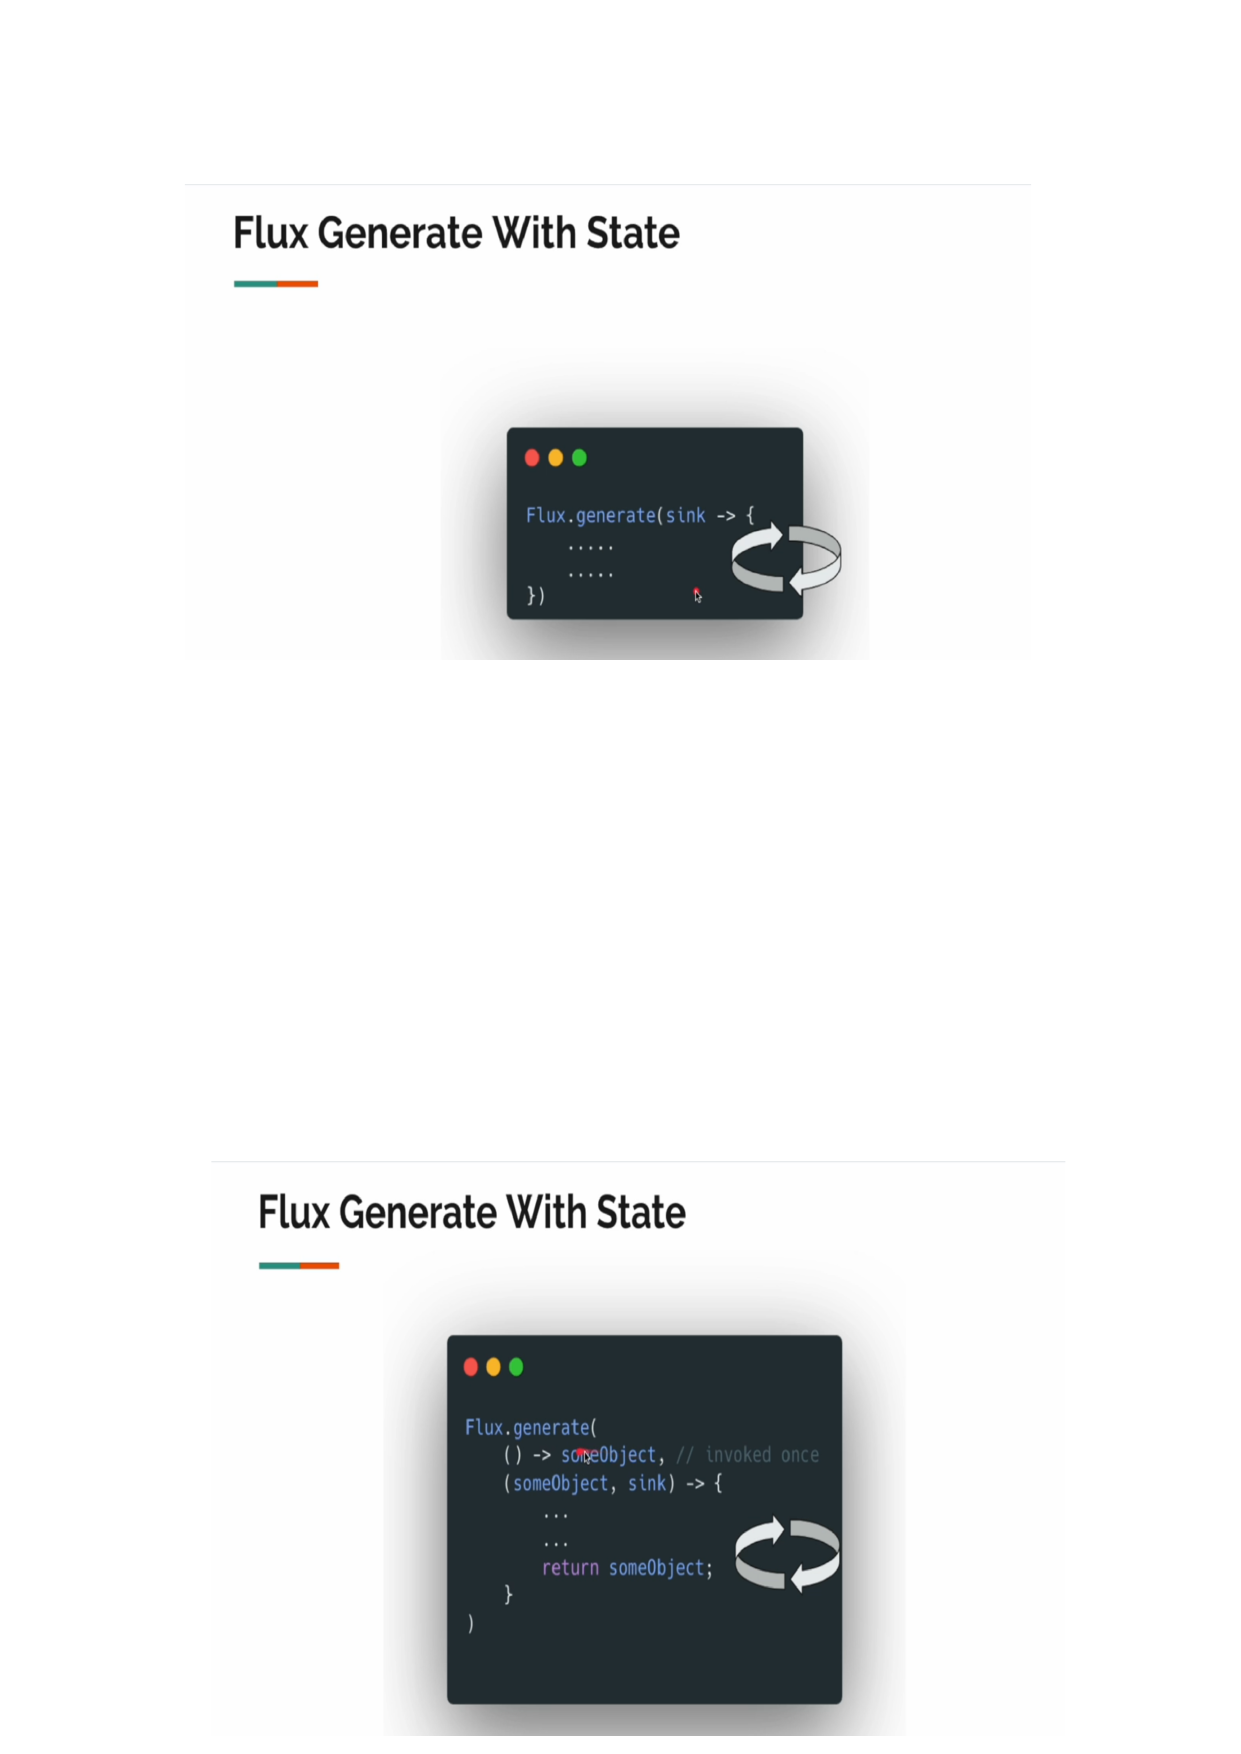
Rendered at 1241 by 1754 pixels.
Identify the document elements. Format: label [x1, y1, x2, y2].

picture [184, 184, 1032, 660]
picture [211, 1161, 1066, 1736]
